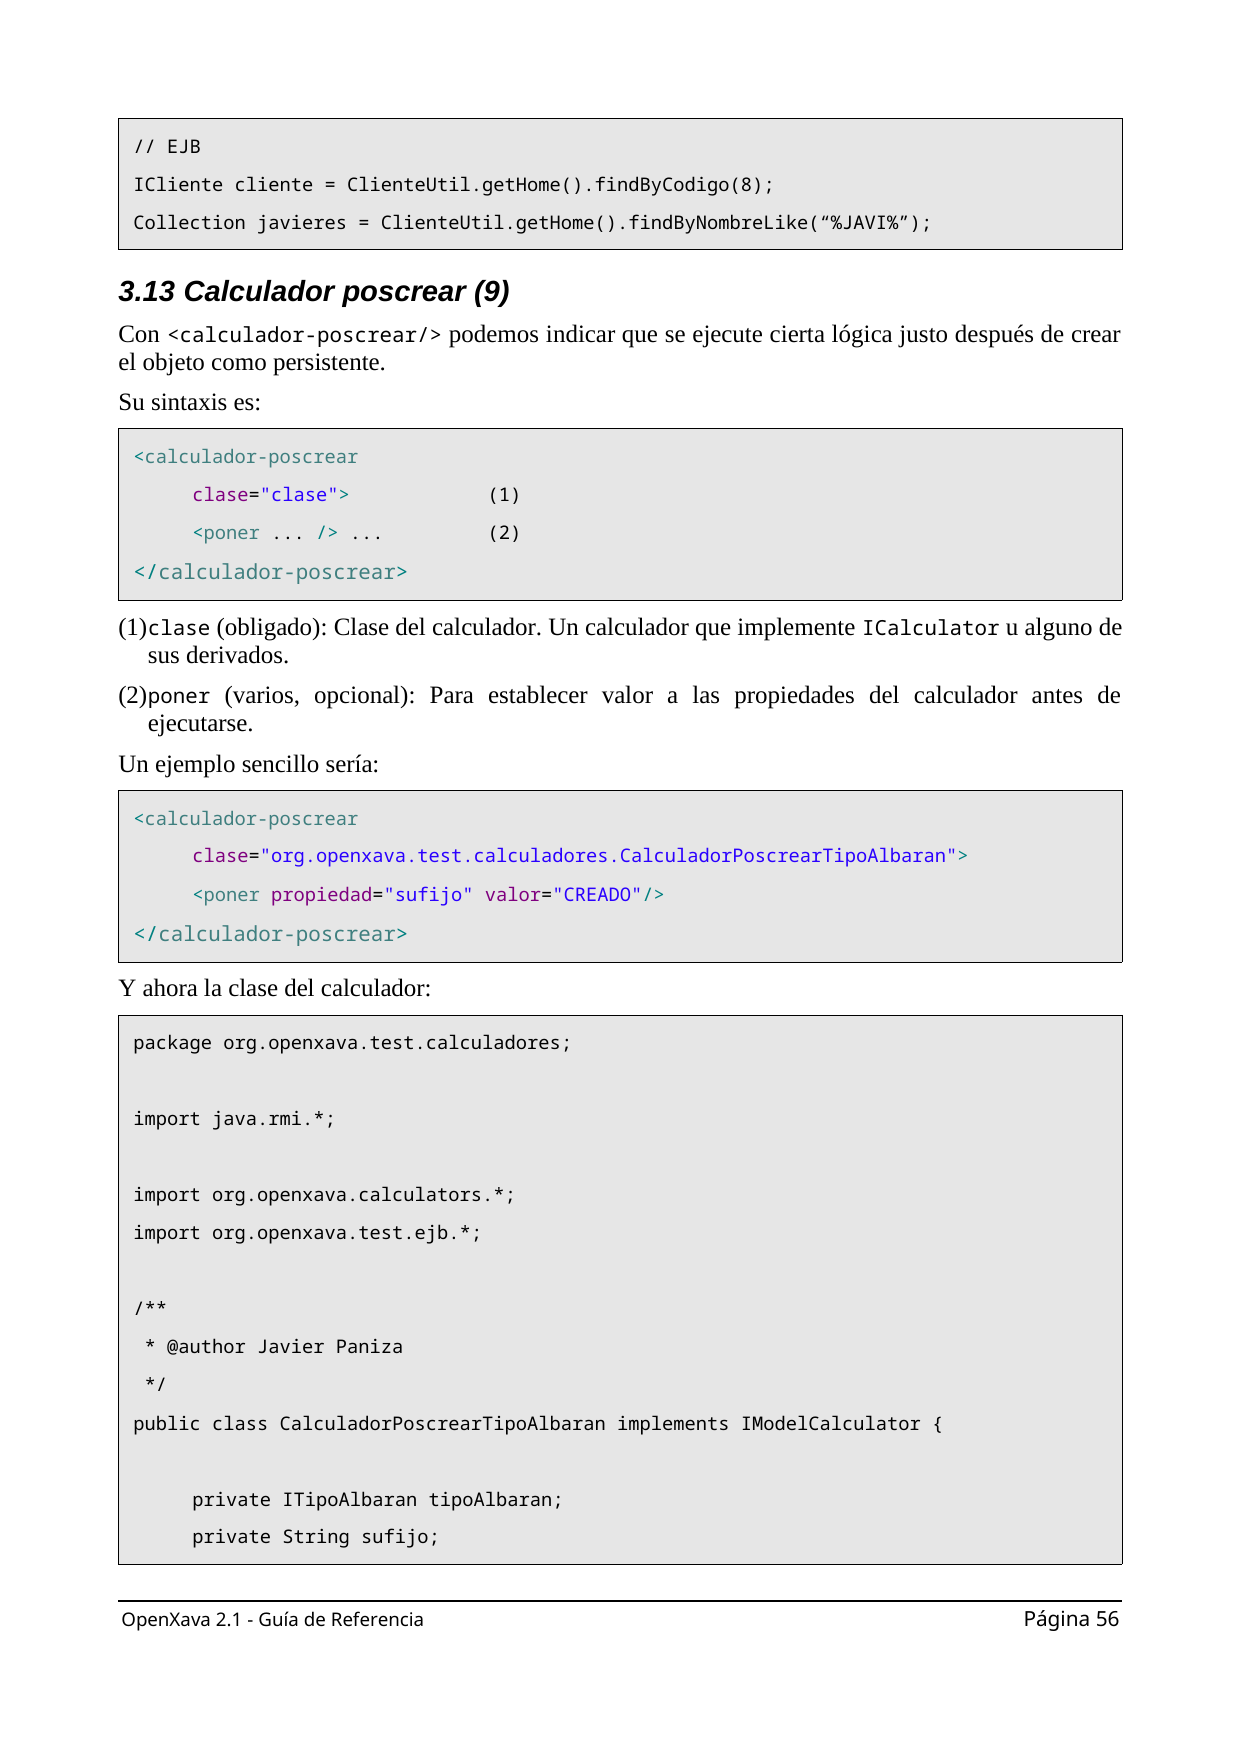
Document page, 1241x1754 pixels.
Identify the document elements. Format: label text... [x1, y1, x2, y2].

list clase (obligado): Clase del calculador. Un calculador que implemente ICalculator u alguno de sus derivados. [118, 613, 1122, 669]
text private String sufijo; [119, 1509, 1122, 1564]
text public class CalculadorPoscrearTipoAlbaran implements IModelCalculator { [119, 1395, 1122, 1433]
text import org.openxava.test.ejb.*; [119, 1205, 1122, 1243]
text </calculador-poscrear> [119, 904, 1122, 962]
text */ [119, 1357, 1122, 1395]
text clase="clase"> (1) [119, 466, 1122, 504]
text * @author Javier Paniza [119, 1319, 1122, 1357]
text <poner ... /> ... (2) [119, 504, 1122, 542]
text ICliente cliente = ClienteUtil.getHome().findByCodigo(8); [119, 156, 1122, 194]
text Collection javieres = ClienteUtil.getHome().findByNombreLike(“%JAVI%”); [119, 194, 1122, 249]
text Un ejemplo sencillo sería: [118, 750, 1122, 777]
text <calculador-poscrear [119, 429, 1122, 466]
text private ITipoAlbaran tipoAlbaran; [119, 1471, 1122, 1509]
text package org.openxava.test.calculadores; [119, 1016, 1122, 1053]
text <calculador-poscrear [119, 791, 1122, 828]
text </calculador-poscrear> [119, 542, 1122, 600]
text Con <calculador-poscrear/> podemos indicar que se ejecute cierta lógica justo después de crear el objeto como persistente. [118, 320, 1122, 376]
text import org.openxava.calculators.*; [119, 1167, 1122, 1205]
text // EJB [119, 119, 1122, 156]
text <poner propiedad="sufijo" valor="CREADO"/> [119, 866, 1122, 904]
text import java.rmi.*; [119, 1091, 1122, 1129]
text Su sintaxis es: [118, 388, 1122, 416]
list poner (varios, opcional): Para establecer valor a las propiedades del calculador antes de ejecutarse. [118, 681, 1122, 737]
subtitle Calculador poscrear (9) [118, 274, 1122, 307]
text /** [119, 1281, 1122, 1319]
text Y ahora la clase del calculador: [118, 974, 1122, 1002]
text clase="org.openxava.test.calculadores.CalculadorPoscrearTipoAlbaran"> [119, 828, 1122, 866]
